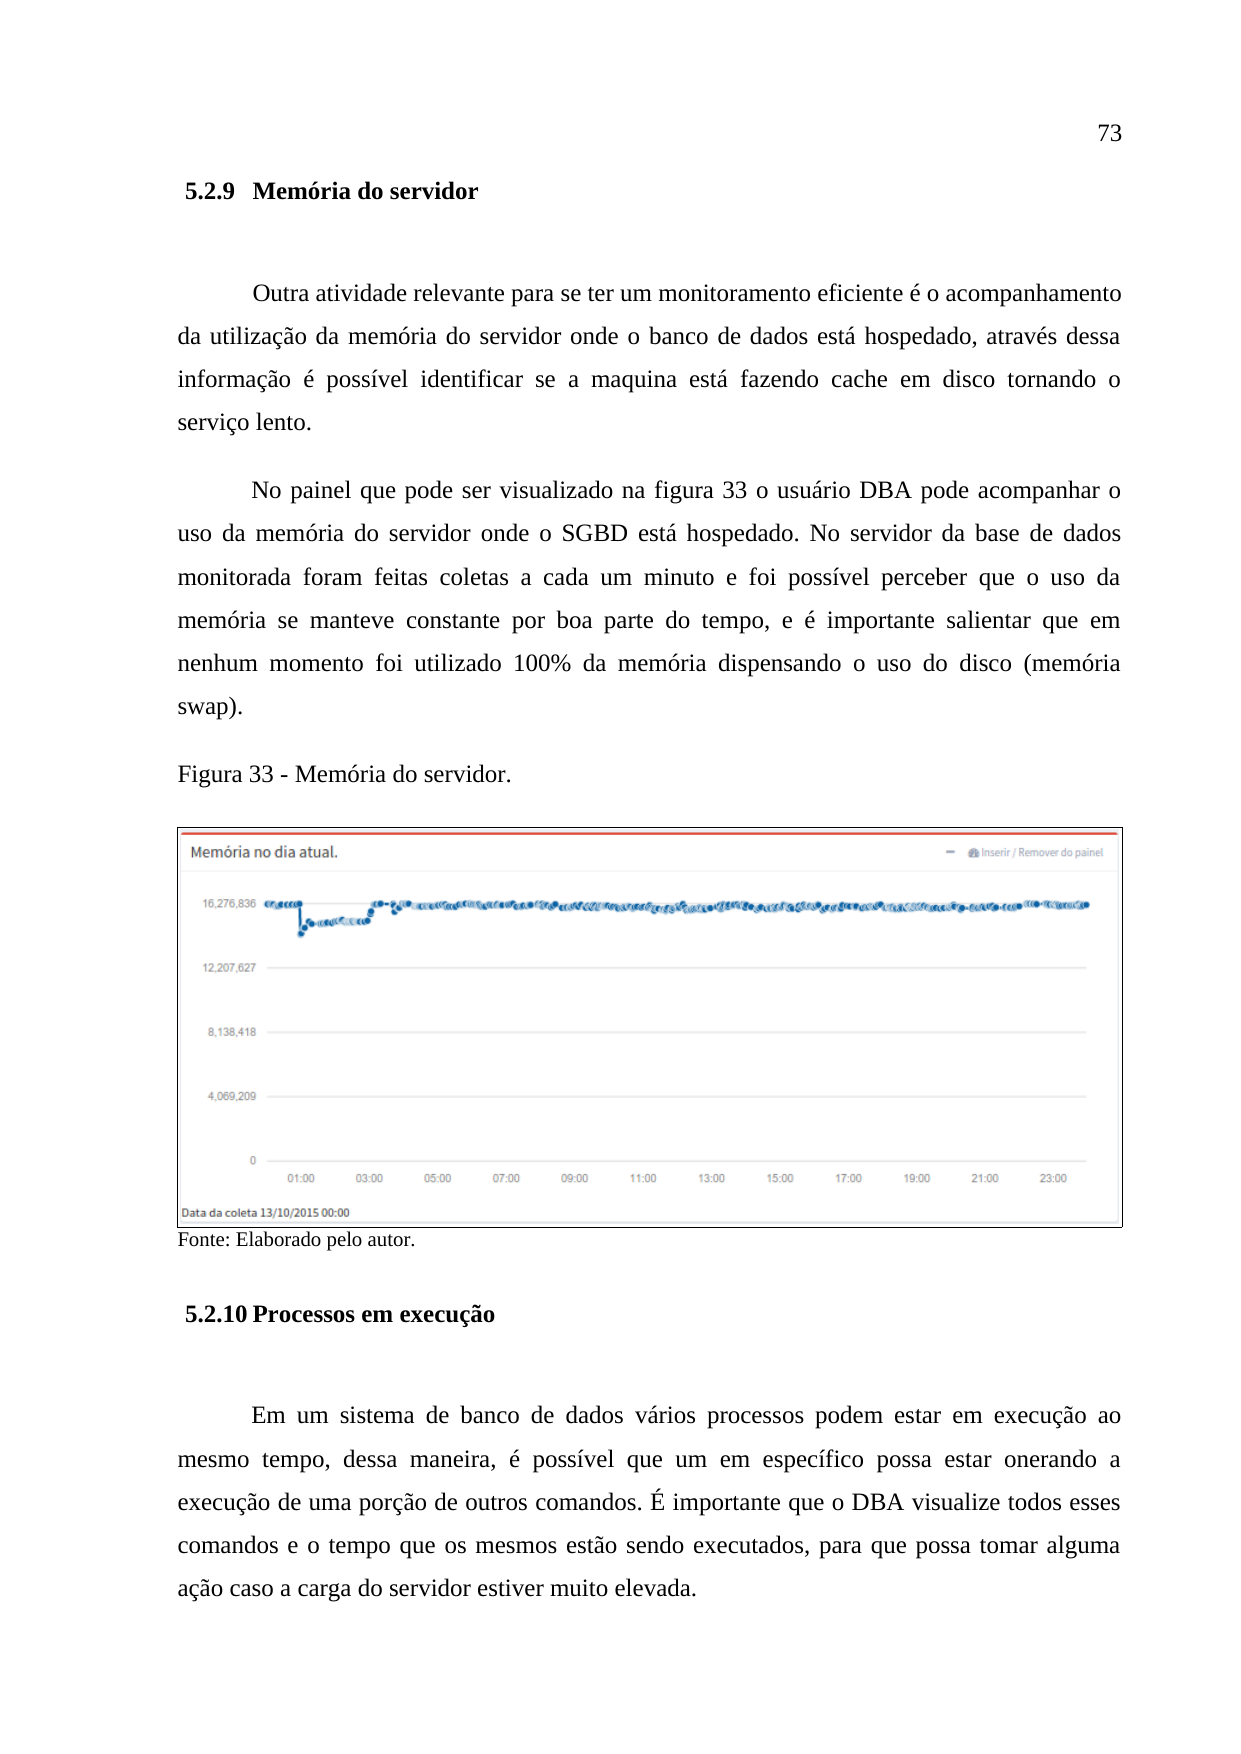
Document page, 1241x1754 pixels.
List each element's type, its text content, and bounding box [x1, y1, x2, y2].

list Memória do servidor [185, 176, 1122, 205]
list [178, 828, 1122, 1227]
text Figura 33 - Memória do servidor. [177, 759, 1122, 788]
text Outra atividade relevante para se ter um monitoramento eficiente é o acompanhamento da utilização da memória do servidor onde o banco de dados está hospedado, através dessa informação é possível identificar se a maquina está fazendo cache em disco tornando o serviço lento. [177, 278, 1122, 436]
picture [180, 829, 1119, 1224]
text No painel que pode ser visualizado na figura 33 o usuário DBA pode acompanhar o uso da memória do servidor onde o SGBD está hospedado. No servidor da base de dados monitorada foram feitas coletas a cada um minuto e foi possível perceber que o uso da memória se manteve constante por boa parte do tempo, e é importante salientar que em nenhum momento foi utilizado 100% da memória dispensando o uso do disco (memória swap). [177, 475, 1122, 720]
text Em um sistema de banco de dados vários processos podem estar em execução ao mesmo tempo, dessa maneira, é possível que um em específico possa estar onerando a execução de uma porção de outros comandos. É importante que o DBA visualize todos esses comandos e o tempo que os mesmos estão sendo executados, para que possa tomar alguma ação caso a carga do servidor estiver muito elevada. [177, 1401, 1122, 1602]
list Processos em execução [185, 1299, 1122, 1328]
list Fonte: Elaborado pelo autor. [177, 1228, 1122, 1251]
